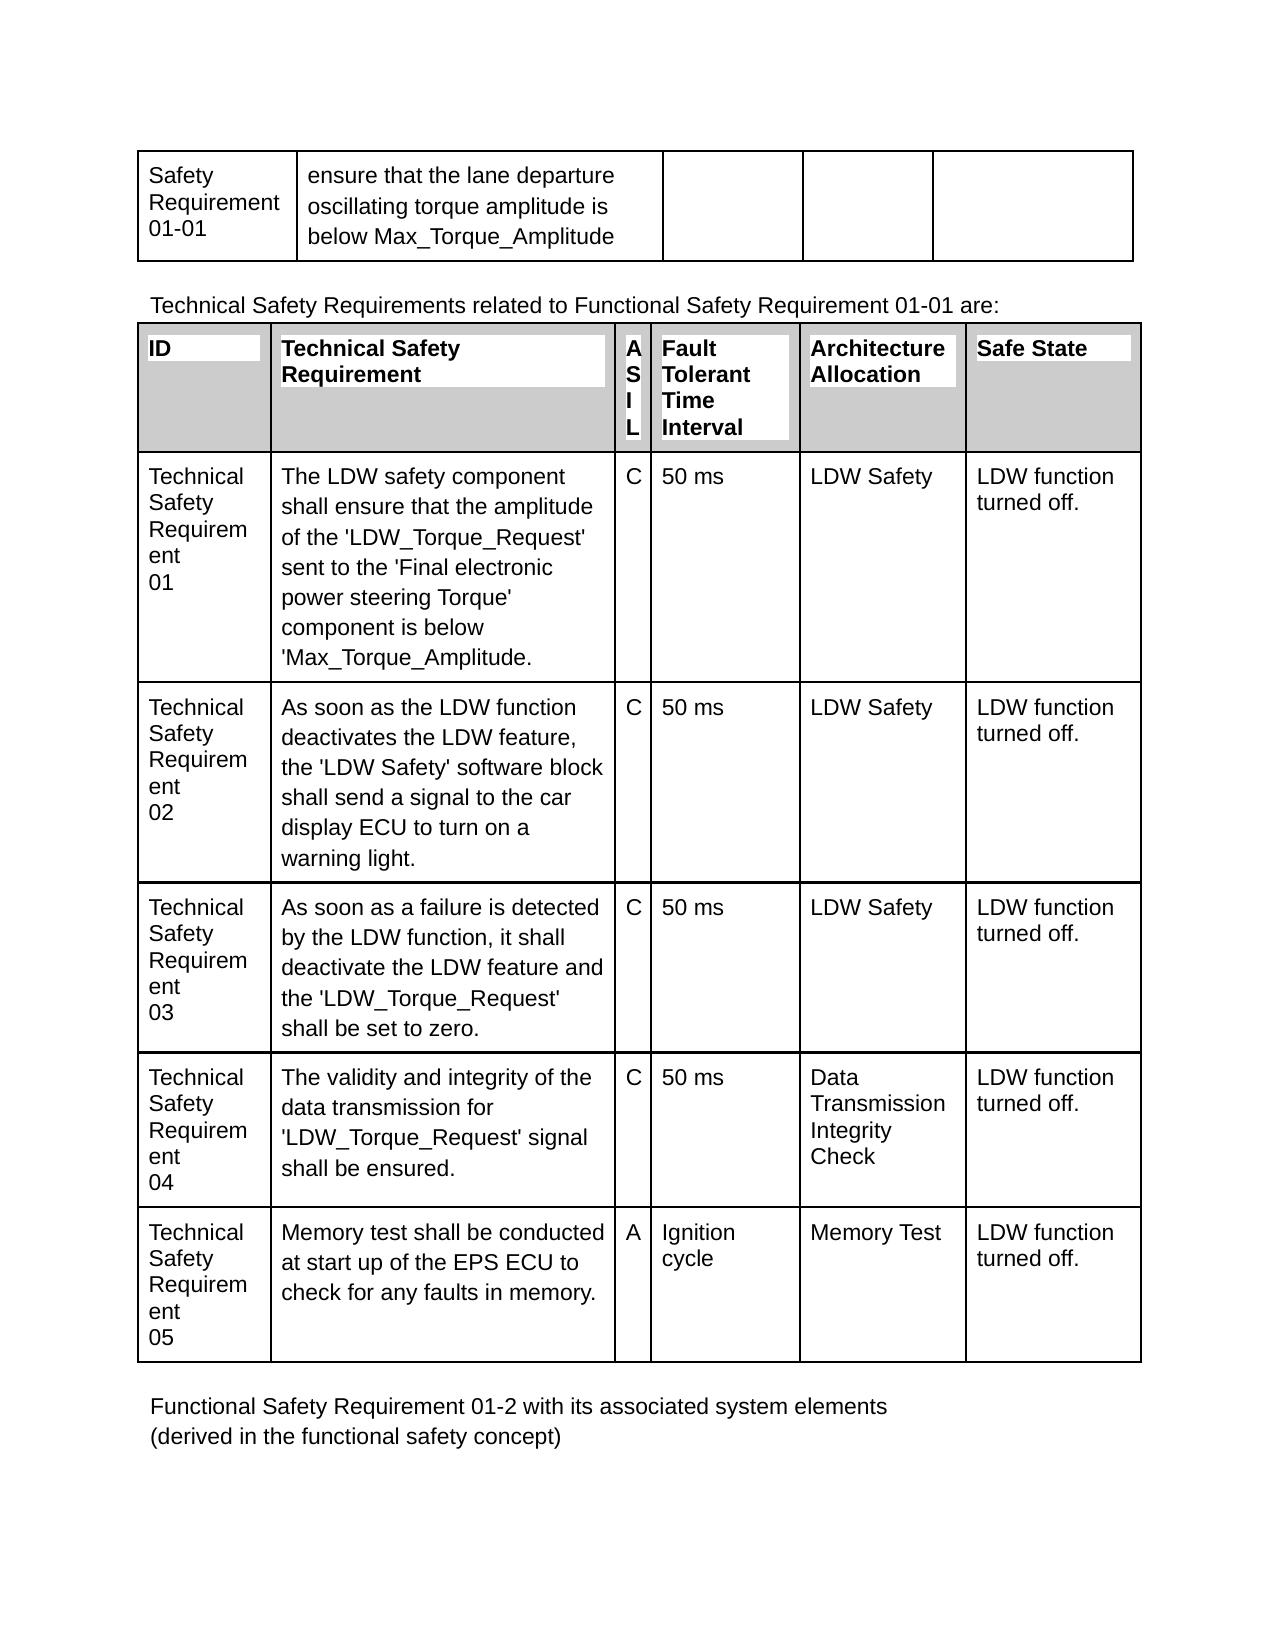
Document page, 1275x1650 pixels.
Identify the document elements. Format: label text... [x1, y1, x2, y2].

table_cell C [616, 453, 650, 681]
table_cell LDW Safety [801, 453, 965, 681]
table_cell LDW function turned off. [967, 884, 1140, 1051]
table_header Fault Tolerant Time Interval [652, 324, 799, 451]
table_cell LDW function turned off. [967, 683, 1140, 881]
table_cell [934, 152, 1132, 260]
table_cell As soon as a failure is detected by the LDW function, it shall deactivate the LDW feature and the 'LDW_Torque_Request' shall be set to zero. [272, 884, 614, 1051]
table_cell As soon as the LDW function deactivates the LDW feature, the 'LDW Safety' software block shall send a signal to the car display ECU to turn on a warning light. [272, 683, 614, 881]
table_header Technical Safety Requirement [272, 324, 614, 451]
table_cell Technical Safety Requirement 05 [139, 1208, 270, 1361]
table_cell The LDW safety component shall ensure that the amplitude of the 'LDW_Torque_Request' sent to the 'Final electronic power steering Torque' component is below 'Max_Torque_Amplitude. [272, 453, 614, 681]
table_header Safe State [967, 324, 1140, 451]
table_cell C [616, 1054, 650, 1206]
table_cell A [616, 1208, 650, 1361]
table_cell C [616, 884, 650, 1051]
text (derived in the functional safety concept) [150, 1423, 1125, 1450]
table_cell 50 ms [652, 453, 799, 681]
table_header ID [139, 324, 270, 451]
table_cell Ignition cycle [652, 1208, 799, 1361]
table_cell LDW function turned off. [967, 1054, 1140, 1206]
table_cell LDW Safety [801, 683, 965, 881]
table_cell The validity and integrity of the data transmission for 'LDW_Torque_Request' signal shall be ensured. [272, 1054, 614, 1206]
table_cell Data Transmission Integrity Check [801, 1054, 965, 1206]
table_cell 50 ms [652, 1054, 799, 1206]
table_cell C [616, 683, 650, 881]
text Technical Safety Requirements related to Functional Safety Requirement 01-01 are: [150, 292, 1125, 318]
table_cell 50 ms [652, 884, 799, 1051]
table_cell LDW Safety [801, 884, 965, 1051]
table_cell ensure that the lane departure oscillating torque amplitude is below Max_Torque_Amplitude [298, 152, 662, 260]
table_cell Technical Safety Requirement 02 [139, 683, 270, 881]
table_header Architecture Allocation [801, 324, 965, 451]
table_cell Memory test shall be conducted at start up of the EPS ECU to check for any faults in memory. [272, 1208, 614, 1361]
table_cell Technical Safety Requirement 03 [139, 884, 270, 1051]
text Functional Safety Requirement 01-2 with its associated system elements [150, 1393, 1125, 1419]
table_cell LDW function turned off. [967, 453, 1140, 681]
table_cell Safety Requirement 01-01 [139, 152, 296, 260]
table_cell [664, 152, 802, 260]
table_cell 50 ms [652, 683, 799, 881]
table_cell Technical Safety Requirement 01 [139, 453, 270, 681]
table_cell [804, 152, 932, 260]
table_cell LDW function turned off. [967, 1208, 1140, 1361]
table_cell Technical Safety Requirement 04 [139, 1054, 270, 1206]
table_cell Memory Test [801, 1208, 965, 1361]
table_header ASIL [616, 324, 650, 451]
